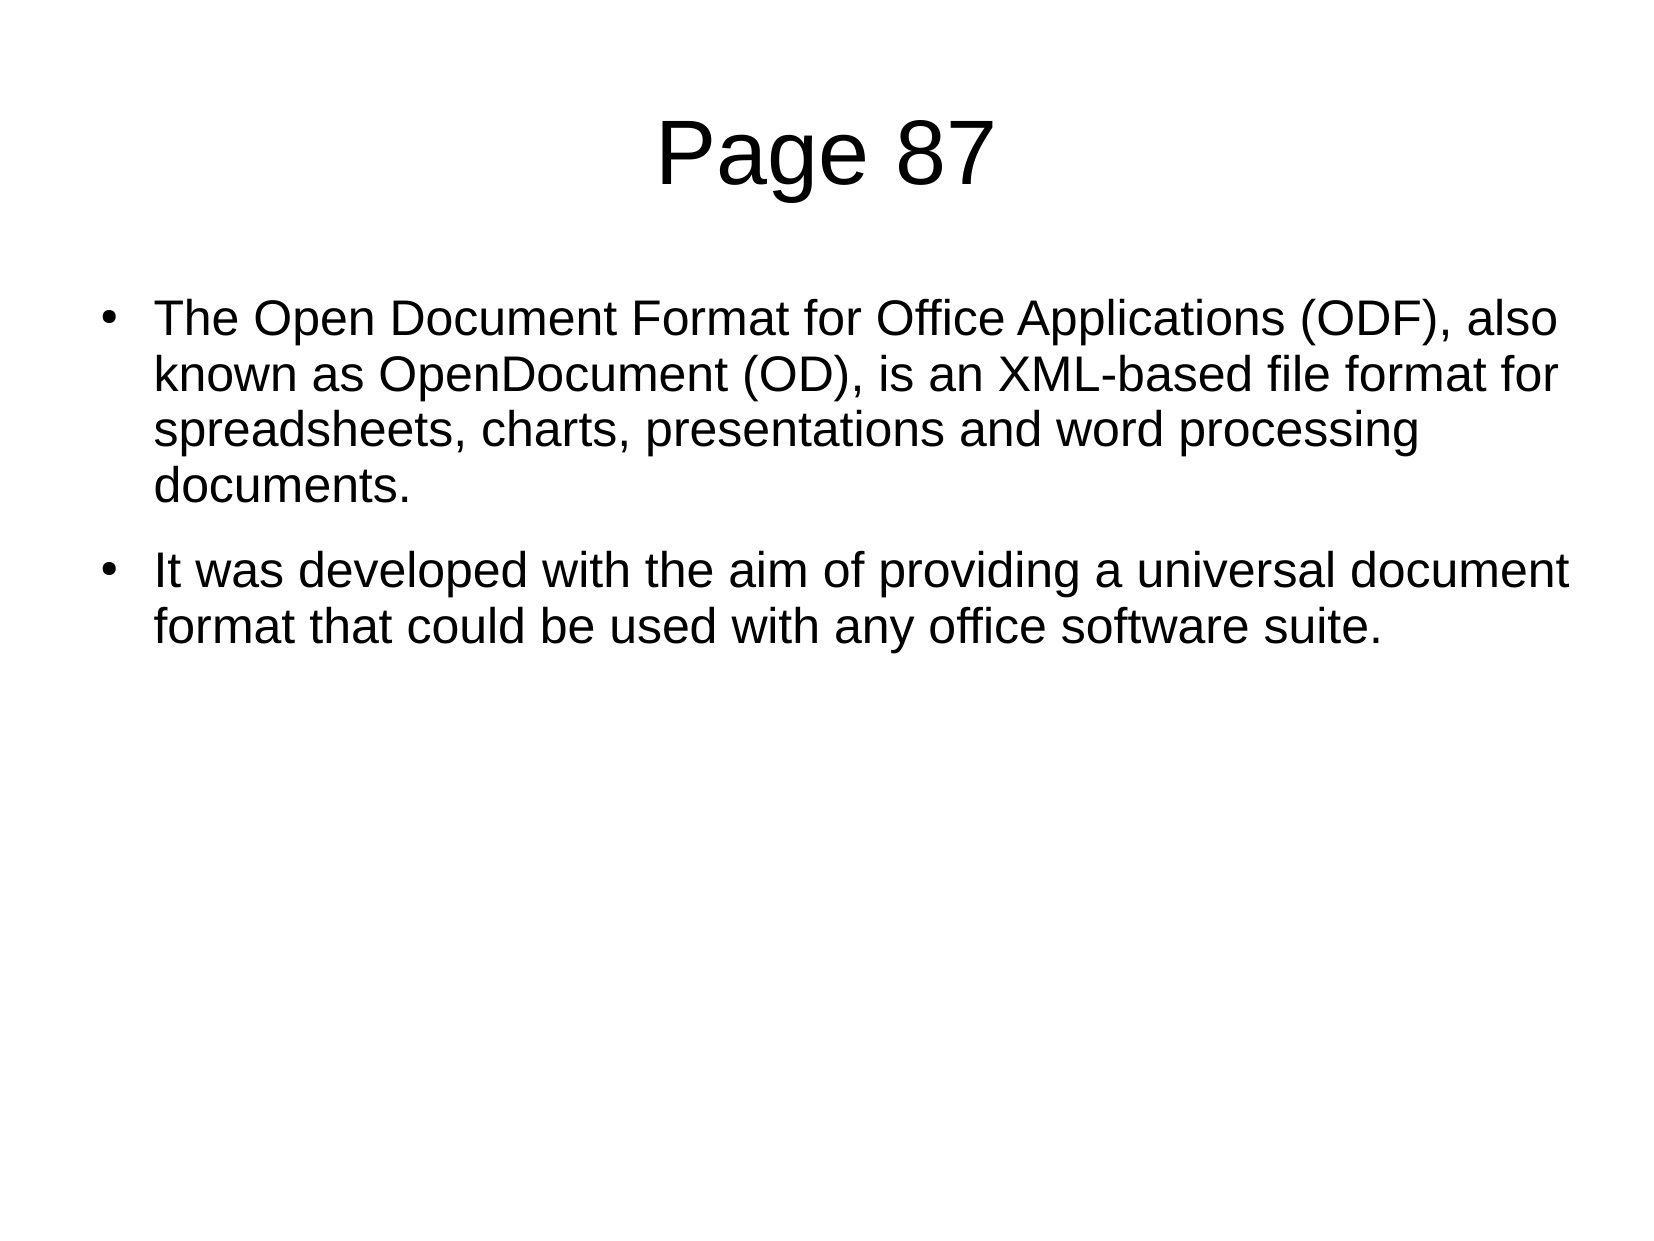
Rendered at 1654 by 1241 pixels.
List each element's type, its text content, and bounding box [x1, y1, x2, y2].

title Page 87 [82, 49, 1571, 257]
list The Open Document Format for Office Applications (ODF), also known as OpenDocument (OD), is an XML-based file format for spreadsheets, charts, presentations and word processing documents. It was developed with the aim of providing a universal document format that could be used with any office software suite. [82, 290, 1571, 1109]
